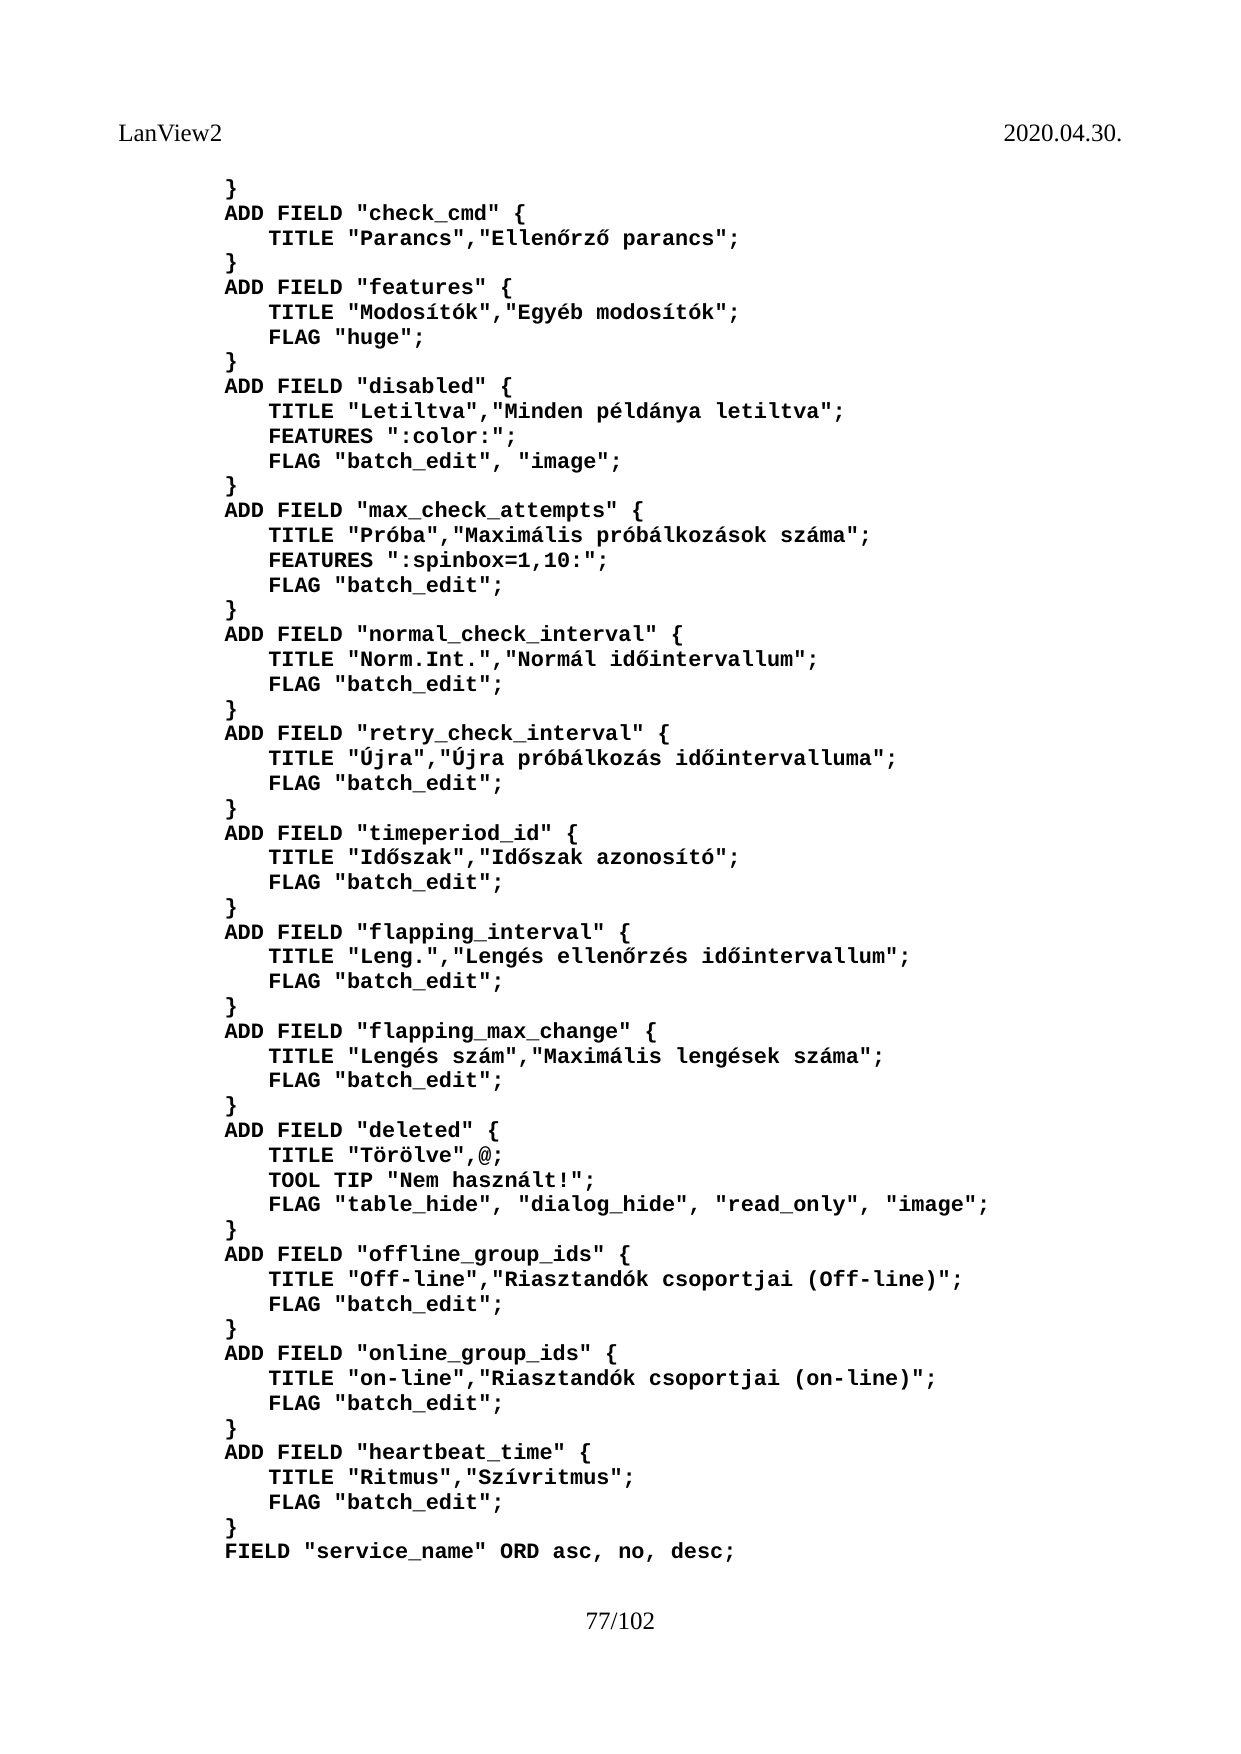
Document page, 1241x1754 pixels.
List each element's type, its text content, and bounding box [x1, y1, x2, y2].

text ADD FIELD "timeperiod_id" { TITLE "Időszak","Időszak azonosító"; FLAG "batch_edit"; } [177, 822, 1122, 921]
text ADD FIELD "offline_group_ids" { TITLE "Off-line","Riasztandók csoportjai (Off-line)"; FLAG "batch_edit"; } [177, 1243, 1122, 1342]
text ADD FIELD "features" { TITLE "Modosítók","Egyéb modosítók"; FLAG "huge"; } [177, 276, 1122, 375]
text ADD FIELD "online_group_ids" { TITLE "on-line","Riasztandók csoportjai (on-line)"; FLAG "batch_edit"; } [177, 1342, 1122, 1441]
text ADD FIELD "max_check_attempts" { TITLE "Próba","Maximális próbálkozások száma"; FEATURES ":spinbox=1,10:"; FLAG "batch_edit"; } [177, 499, 1122, 623]
text FIELD "service_name" ORD asc, no, desc; [177, 1541, 1122, 1565]
text ADD FIELD "deleted" { TITLE "Törölve",@; TOOL TIP "Nem használt!"; FLAG "table_hide", "dialog_hide", "read_only", "image"; } [177, 1119, 1122, 1243]
text ADD FIELD "check_cmd" { TITLE "Parancs","Ellenőrző parancs"; } [177, 202, 1122, 276]
text ADD FIELD "normal_check_interval" { TITLE "Norm.Int.","Normál időintervallum"; FLAG "batch_edit"; } [177, 623, 1122, 722]
text ADD FIELD "heartbeat_time" { TITLE "Ritmus","Szívritmus"; FLAG "batch_edit"; } [177, 1441, 1122, 1541]
text ADD FIELD "flapping_max_change" { TITLE "Lengés szám","Maximális lengések száma"; FLAG "batch_edit"; } [177, 1020, 1122, 1119]
text ADD FIELD "flapping_interval" { TITLE "Leng.","Lengés ellenőrzés időintervallum"; FLAG "batch_edit"; } [177, 921, 1122, 1020]
text ADD FIELD "retry_check_interval" { TITLE "Újra","Újra próbálkozás időintervalluma"; FLAG "batch_edit"; } [177, 722, 1122, 822]
text } [177, 177, 1122, 202]
text ADD FIELD "disabled" { TITLE "Letiltva","Minden példánya letiltva"; FEATURES ":color:"; FLAG "batch_edit", "image"; } [177, 375, 1122, 499]
